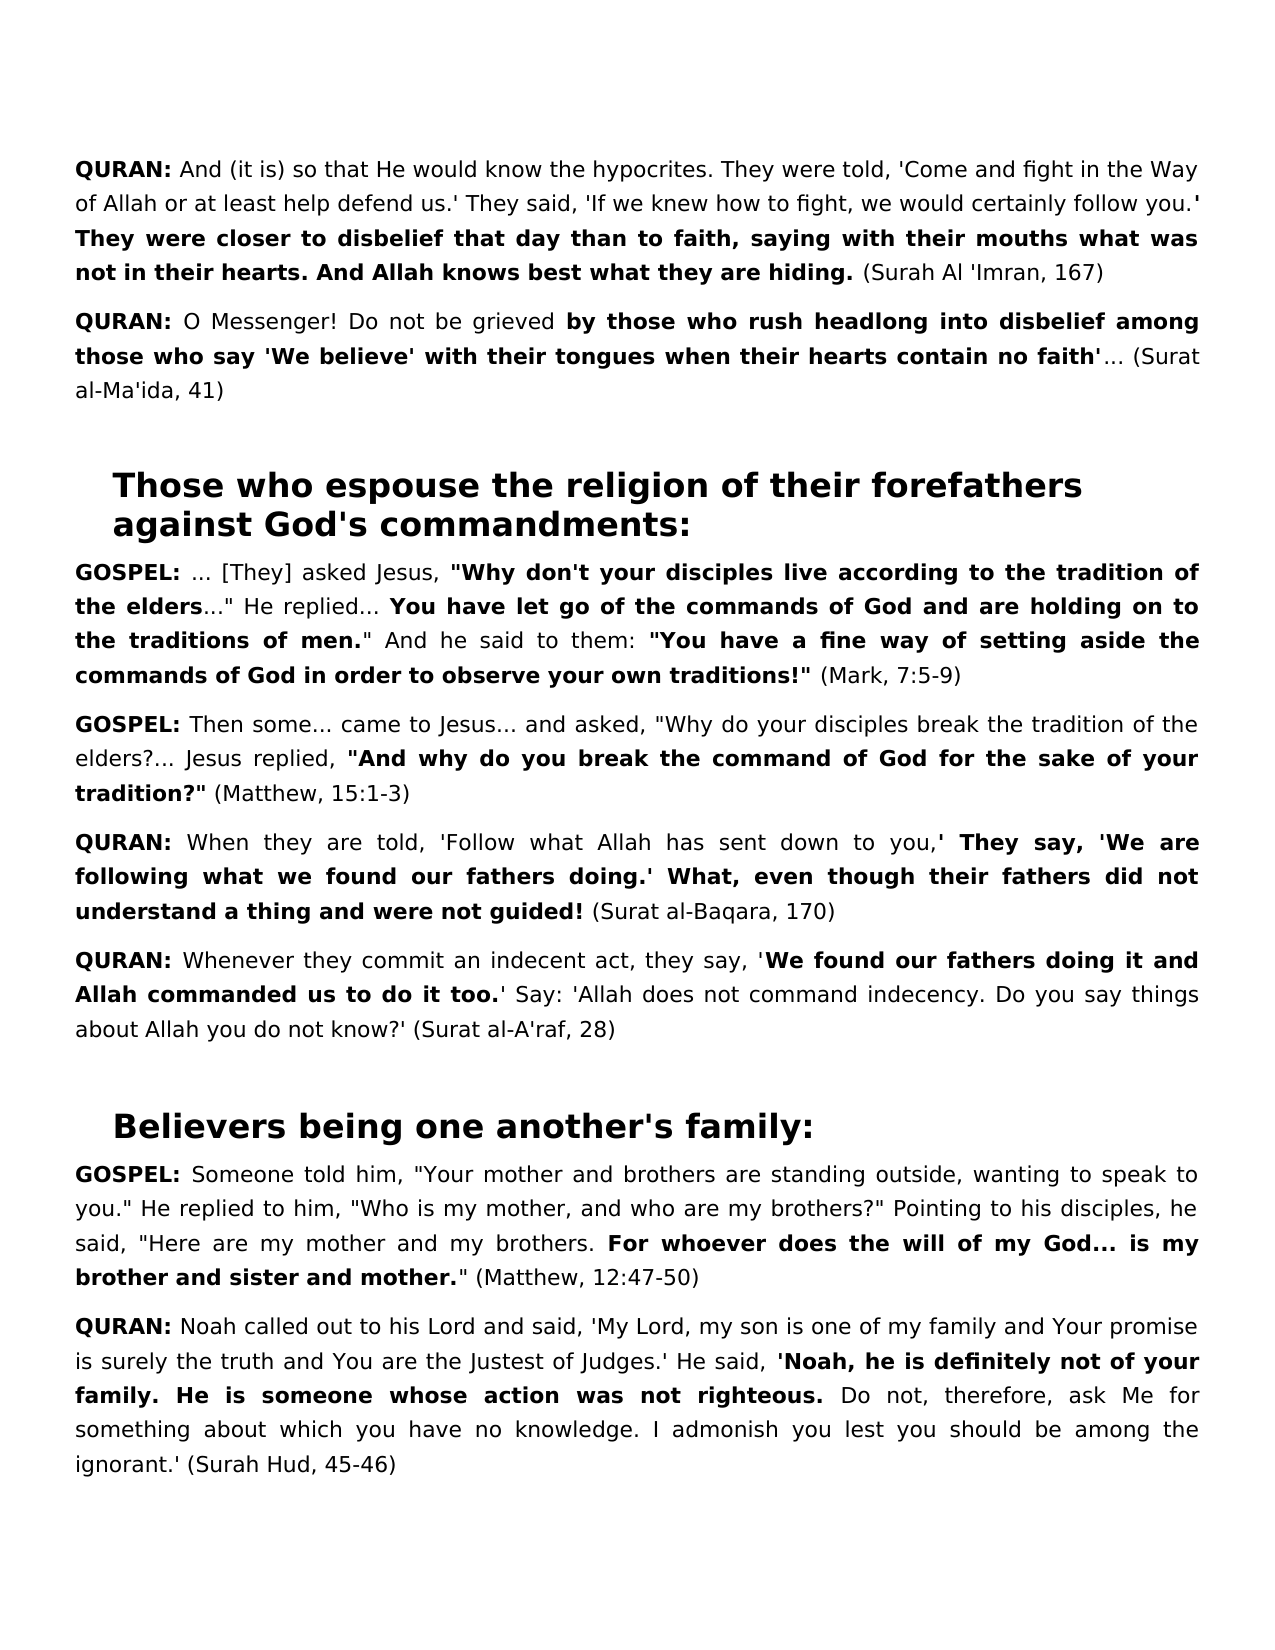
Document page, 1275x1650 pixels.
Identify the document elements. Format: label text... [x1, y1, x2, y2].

text QURAN: Whenever they commit an indecent act, they say, 'We found our fathers doing it and Allah commanded us to do it too.' Say: 'Allah does not command indecency. Do you say things about Allah you do not know?' (Surat al-A'raf, 28) [75, 941, 1200, 1044]
text QURAN: When they are told, 'Follow what Allah has sent down to you,' They say, 'We are following what we found our fathers doing.' What, even though their fathers did not understand a thing and were not guided! (Surat al-Baqara, 170) [75, 823, 1200, 926]
text QURAN: O Messenger! Do not be grieved by those who rush headlong into disbelief among those who say 'We believe' with their tongues when their hearts contain no faith'... (Surat al-Ma'ida, 41) [75, 302, 1200, 405]
subtitle Believers being one another's family: [112, 1108, 1200, 1147]
text GOSPEL: Someone told him, "Your mother and brothers are standing outside, wanting to speak to you." He replied to him, "Who is my mother, and who are my brothers?" Pointing to his disciples, he said, "Here are my mother and my brothers. For whoever does the will of my God... is my brother and sister and mother." (Matthew, 12:47-50) [75, 1155, 1200, 1292]
text QURAN: And (it is) so that He would know the hypocrites. They were told, 'Come and fight in the Way of Allah or at least help defend us.' They said, 'If we knew how to fight, we would certainly follow you.' They were closer to disbelief that day than to faith, saying with their mouths what was not in their hearts. And Allah knows best what they are hiding. (Surah Al 'Imran, 167) [75, 150, 1200, 287]
text QURAN: Noah called out to his Lord and said, 'My Lord, my son is one of my family and Your promise is surely the truth and You are the Justest of Judges.' He said, 'Noah, he is definitely not of your family. He is someone whose action was not righteous. Do not, therefore, ask Me for something about which you have no knowledge. I admonish you lest you should be among the ignorant.' (Surah Hud, 45-46) [75, 1307, 1200, 1479]
text GOSPEL: Then some... came to Jesus... and asked, "Why do your disciples break the tradition of the elders?... Jesus replied, "And why do you break the command of God for the sake of your tradition?" (Matthew, 15:1-3) [75, 705, 1200, 808]
text GOSPEL: ... [They] asked Jesus, "Why don't your disciples live according to the tradition of the elders..." He replied... You have let go of the commands of God and are holding on to the traditions of men." And he said to them: "You have a fine way of setting aside the commands of God in order to observe your own traditions!" (Mark, 7:5-9) [75, 553, 1200, 690]
subtitle Those who espouse the religion of their forefathers against God's commandments: [112, 467, 1200, 544]
